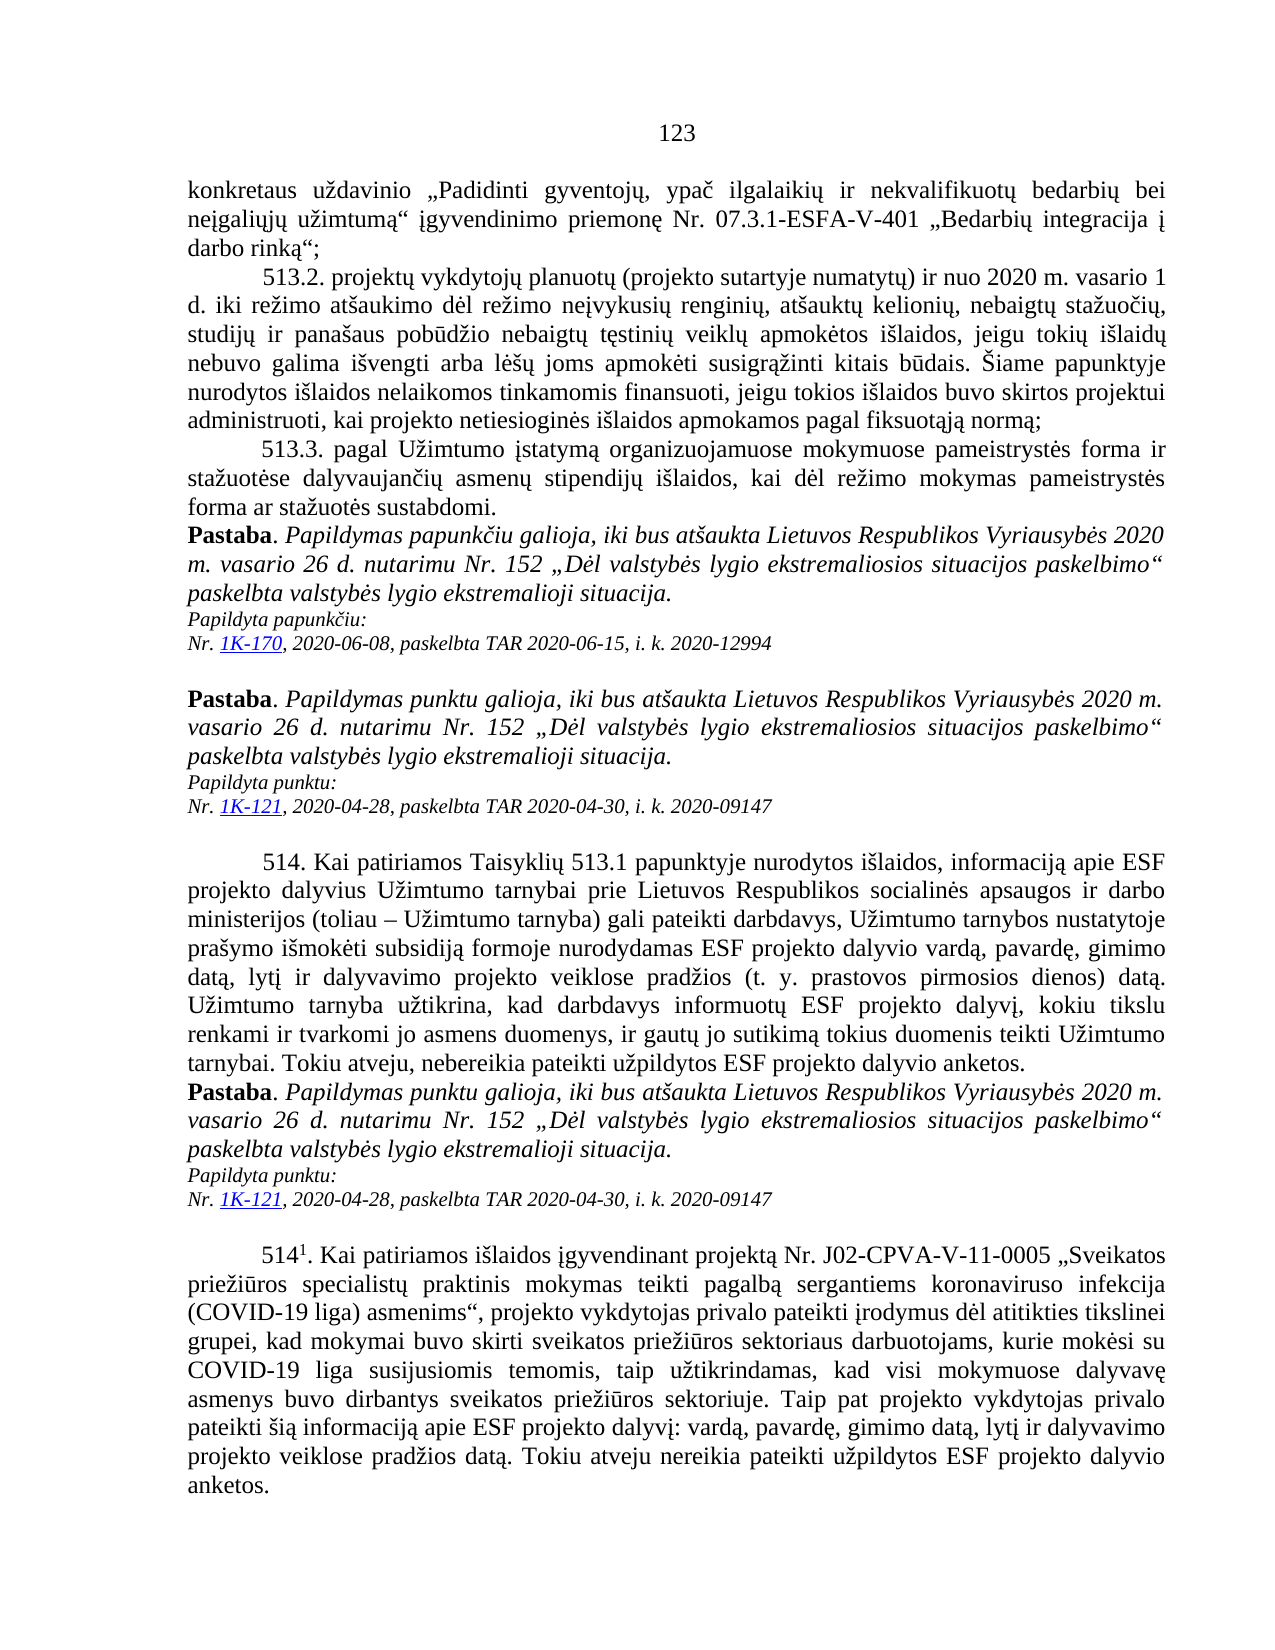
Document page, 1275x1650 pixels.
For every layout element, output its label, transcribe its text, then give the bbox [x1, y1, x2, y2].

text 513.2. projektų vykdytojų planuotų (projekto sutartyje numatytų) ir nuo 2020 m. vasario 1 d. iki režimo atšaukimo dėl režimo neįvykusių renginių, atšauktų kelionių, nebaigtų stažuočių, studijų ir panašaus pobūdžio nebaigtų tęstinių veiklų apmokėtos išlaidos, jeigu tokių išlaidų nebuvo galima išvengti arba lėšų joms apmokėti susigrąžinti kitais būdais. Šiame papunktyje nurodytos išlaidos nelaikomos tinkamomis finansuoti, jeigu tokios išlaidos buvo skirtos projektui administruoti, kai projekto netiesioginės išlaidos apmokamos pagal fiksuotąją normą; [187, 262, 1167, 434]
text 513.3. pagal Užimtumo įstatymą organizuojamuose mokymuose pameistrystės forma ir stažuotėse dalyvaujančių asmenų stipendijų išlaidos, kai dėl režimo mokymas pameistrystės forma ar stažuotės sustabdomi. [187, 434, 1167, 521]
text konkretaus uždavinio „Padidinti gyventojų, ypač ilgalaikių ir nekvalifikuotų bedarbių bei neįgaliųjų užimtumą“ įgyvendinimo priemonę Nr. 07.3.1-ESFA-V-401 „Bedarbių integracija į darbo rinką“; [187, 176, 1167, 262]
text Nr. 1K-170, 2020-06-08, paskelbta TAR 2020-06-15, i. k. 2020-12994 [187, 631, 1167, 655]
text Pastaba. Papildymas papunkčiu galioja, iki bus atšaukta Lietuvos Respublikos Vyriausybės 2020 m. vasario 26 d. nutarimu Nr. 152 „Dėl valstybės lygio ekstremaliosios situacijos paskelbimo“ paskelbta valstybės lygio ekstremalioji situacija. [187, 521, 1167, 607]
text Papildyta punktu: [187, 770, 1167, 794]
text 5141. Kai patiriamos išlaidos įgyvendinant projektą Nr. J02-CPVA-V-11-0005 „Sveikatos priežiūros specialistų praktinis mokymas teikti pagalbą sergantiems koronaviruso infekcija (COVID-19 liga) asmenims“, projekto vykdytojas privalo pateikti įrodymus dėl atitikties tikslinei grupei, kad mokymai buvo skirti sveikatos priežiūros sektoriaus darbuotojams, kurie mokėsi su COVID-19 liga susijusiomis temomis, taip užtikrindamas, kad visi mokymuose dalyvavę asmenys buvo dirbantys sveikatos priežiūros sektoriuje. Taip pat projekto vykdytojas privalo pateikti šią informaciją apie ESF projekto dalyvį: vardą, pavardę, gimimo datą, lytį ir dalyvavimo projekto veiklose pradžios datą. Tokiu atveju nereikia pateikti užpildytos ESF projekto dalyvio anketos. [187, 1240, 1167, 1499]
text 514. Kai patiriamos Taisyklių 513.1 papunktyje nurodytos išlaidos, informaciją apie ESF projekto dalyvius Užimtumo tarnybai prie Lietuvos Respublikos socialinės apsaugos ir darbo ministerijos (toliau – Užimtumo tarnyba) gali pateikti darbdavys, Užimtumo tarnybos nustatytoje prašymo išmokėti subsidiją formoje nurodydamas ESF projekto dalyvio vardą, pavardę, gimimo datą, lytį ir dalyvavimo projekto veiklose pradžios (t. y. prastovos pirmosios dienos) datą. Užimtumo tarnyba užtikrina, kad darbdavys informuotų ESF projekto dalyvį, kokiu tikslu renkami ir tvarkomi jo asmens duomenys, ir gautų jo sutikimą tokius duomenis teikti Užimtumo tarnybai. Tokiu atveju, nebereikia pateikti užpildytos ESF projekto dalyvio anketos. [187, 847, 1167, 1077]
text Pastaba. Papildymas punktu galioja, iki bus atšaukta Lietuvos Respublikos Vyriausybės 2020 m. vasario 26 d. nutarimu Nr. 152 „Dėl valstybės lygio ekstremaliosios situacijos paskelbimo“ paskelbta valstybės lygio ekstremalioji situacija. [187, 1077, 1167, 1163]
text Nr. 1K-121, 2020-04-28, paskelbta TAR 2020-04-30, i. k. 2020-09147 [187, 1187, 1167, 1211]
text Pastaba. Papildymas punktu galioja, iki bus atšaukta Lietuvos Respublikos Vyriausybės 2020 m. vasario 26 d. nutarimu Nr. 152 „Dėl valstybės lygio ekstremaliosios situacijos paskelbimo“ paskelbta valstybės lygio ekstremalioji situacija. [187, 684, 1167, 770]
text Papildyta punktu: [187, 1163, 1167, 1187]
text Papildyta papunkčiu: [187, 607, 1167, 631]
text Nr. 1K-121, 2020-04-28, paskelbta TAR 2020-04-30, i. k. 2020-09147 [187, 794, 1167, 818]
